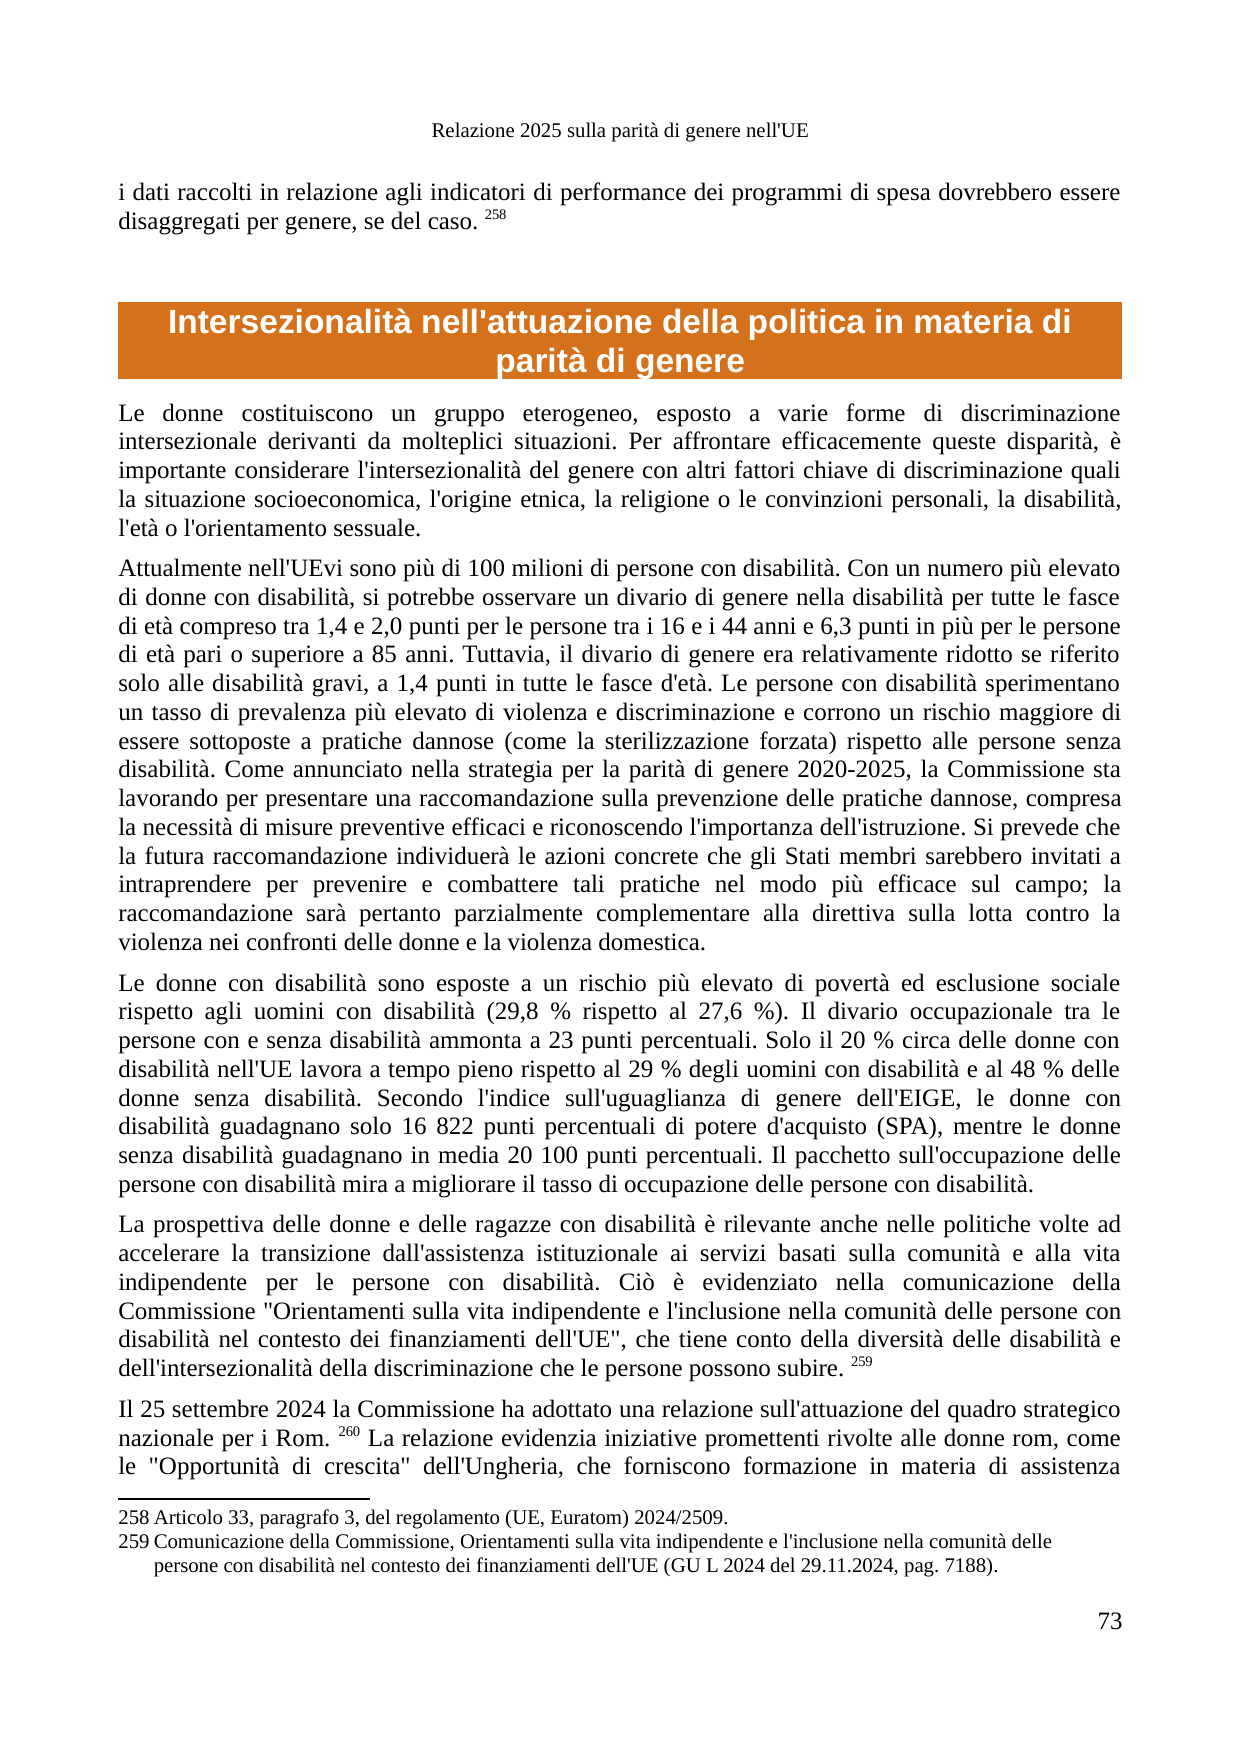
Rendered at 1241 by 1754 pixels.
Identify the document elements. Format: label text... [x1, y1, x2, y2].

text Il 25 settembre 2024 la Commissione ha adottato una relazione sull'attuazione del quadro strategico nazionale per i Rom. La relazione evidenzia iniziative promettenti rivolte alle donne rom, come le "Opportunità di crescita" dell'Ungheria, che forniscono formazione in materia di assistenza [118, 1394, 1122, 1480]
text Attualmente nell'UEvi sono più di 100 milioni di persone con disabilità. Con un numero più elevato di donne con disabilità, si potrebbe osservare un divario di genere nella disabilità per tutte le fasce di età compreso tra 1,4 e 2,0 punti per le persone tra i 16 e i 44 anni e 6,3 punti in più per le persone di età pari o superiore a 85 anni. Tuttavia, il divario di genere era relativamente ridotto se riferito solo alle disabilità gravi, a 1,4 punti in tutte le fasce d'età. Le persone con disabilità sperimentano un tasso di prevalenza più elevato di violenza e discriminazione e corrono un rischio maggiore di essere sottoposte a pratiche dannose (come la sterilizzazione forzata) rispetto alle persone senza disabilità. Come annunciato nella strategia per la parità di genere 2020-2025, la Commissione sta lavorando per presentare una raccomandazione sulla prevenzione delle pratiche dannose, compresa la necessità di misure preventive efficaci e riconoscendo l'importanza dell'istruzione. Si prevede che la futura raccomandazione individuerà le azioni concrete che gli Stati membri sarebbero invitati a intraprendere per prevenire e combattere tali pratiche nel modo più efficace sul campo; la raccomandazione sarà pertanto parzialmente complementare alla direttiva sulla lotta contro la violenza nei confronti delle donne e la violenza domestica. [118, 553, 1122, 956]
text i dati raccolti in relazione agli indicatori di performance dei programmi di spesa dovrebbero essere disaggregati per genere, se del caso. [118, 177, 1122, 234]
text La prospettiva delle donne e delle ragazze con disabilità è rilevante anche nelle politiche volte ad accelerare la transizione dall'assistenza istituzionale ai servizi basati sulla comunità e alla vita indipendente per le persone con disabilità. Ciò è evidenziato nella comunicazione della Commissione "Orientamenti sulla vita indipendente e l'inclusione nella comunità delle persone con disabilità nel contesto dei finanziamenti dell'UE", che tiene conto della diversità delle disabilità e dell'intersezionalità della discriminazione che le persone possono subire. [118, 1209, 1122, 1382]
text Articolo 33, paragrafo 3, del regolamento (UE, Euratom) 2024/2509. [118, 1505, 1122, 1529]
subtitle Intersezionalità nell'attuazione della politica in materia di parità di genere [118, 302, 1122, 379]
text Le donne costituiscono un gruppo eterogeneo, esposto a varie forme di discriminazione intersezionale derivanti da molteplici situazioni. Per affrontare efficacemente queste disparità, è importante considerare l'intersezionalità del genere con altri fattori chiave di discriminazione quali la situazione socioeconomica, l'origine etnica, la religione o le convinzioni personali, la disabilità, l'età o l'orientamento sessuale. [118, 398, 1122, 541]
text Comunicazione della Commissione, Orientamenti sulla vita indipendente e l'inclusione nella comunità delle persone con disabilità nel contesto dei finanziamenti dell'UE (GU L 2024 del 29.11.2024, pag. 7188). [118, 1529, 1122, 1577]
text Le donne con disabilità sono esposte a un rischio più elevato di povertà ed esclusione sociale rispetto agli uomini con disabilità (29,8 % rispetto al 27,6 %). Il divario occupazionale tra le persone con e senza disabilità ammonta a 23 punti percentuali. Solo il 20 % circa delle donne con disabilità nell'UE lavora a tempo pieno rispetto al 29 % degli uomini con disabilità e al 48 % delle donne senza disabilità. Secondo l'indice sull'uguaglianza di genere dell'EIGE, le donne con disabilità guadagnano solo 16 822 punti percentuali di potere d'acquisto (SPA), mentre le donne senza disabilità guadagnano in media 20 100 punti percentuali. Il pacchetto sull'occupazione delle persone con disabilità mira a migliorare il tasso di occupazione delle persone con disabilità. [118, 968, 1122, 1198]
